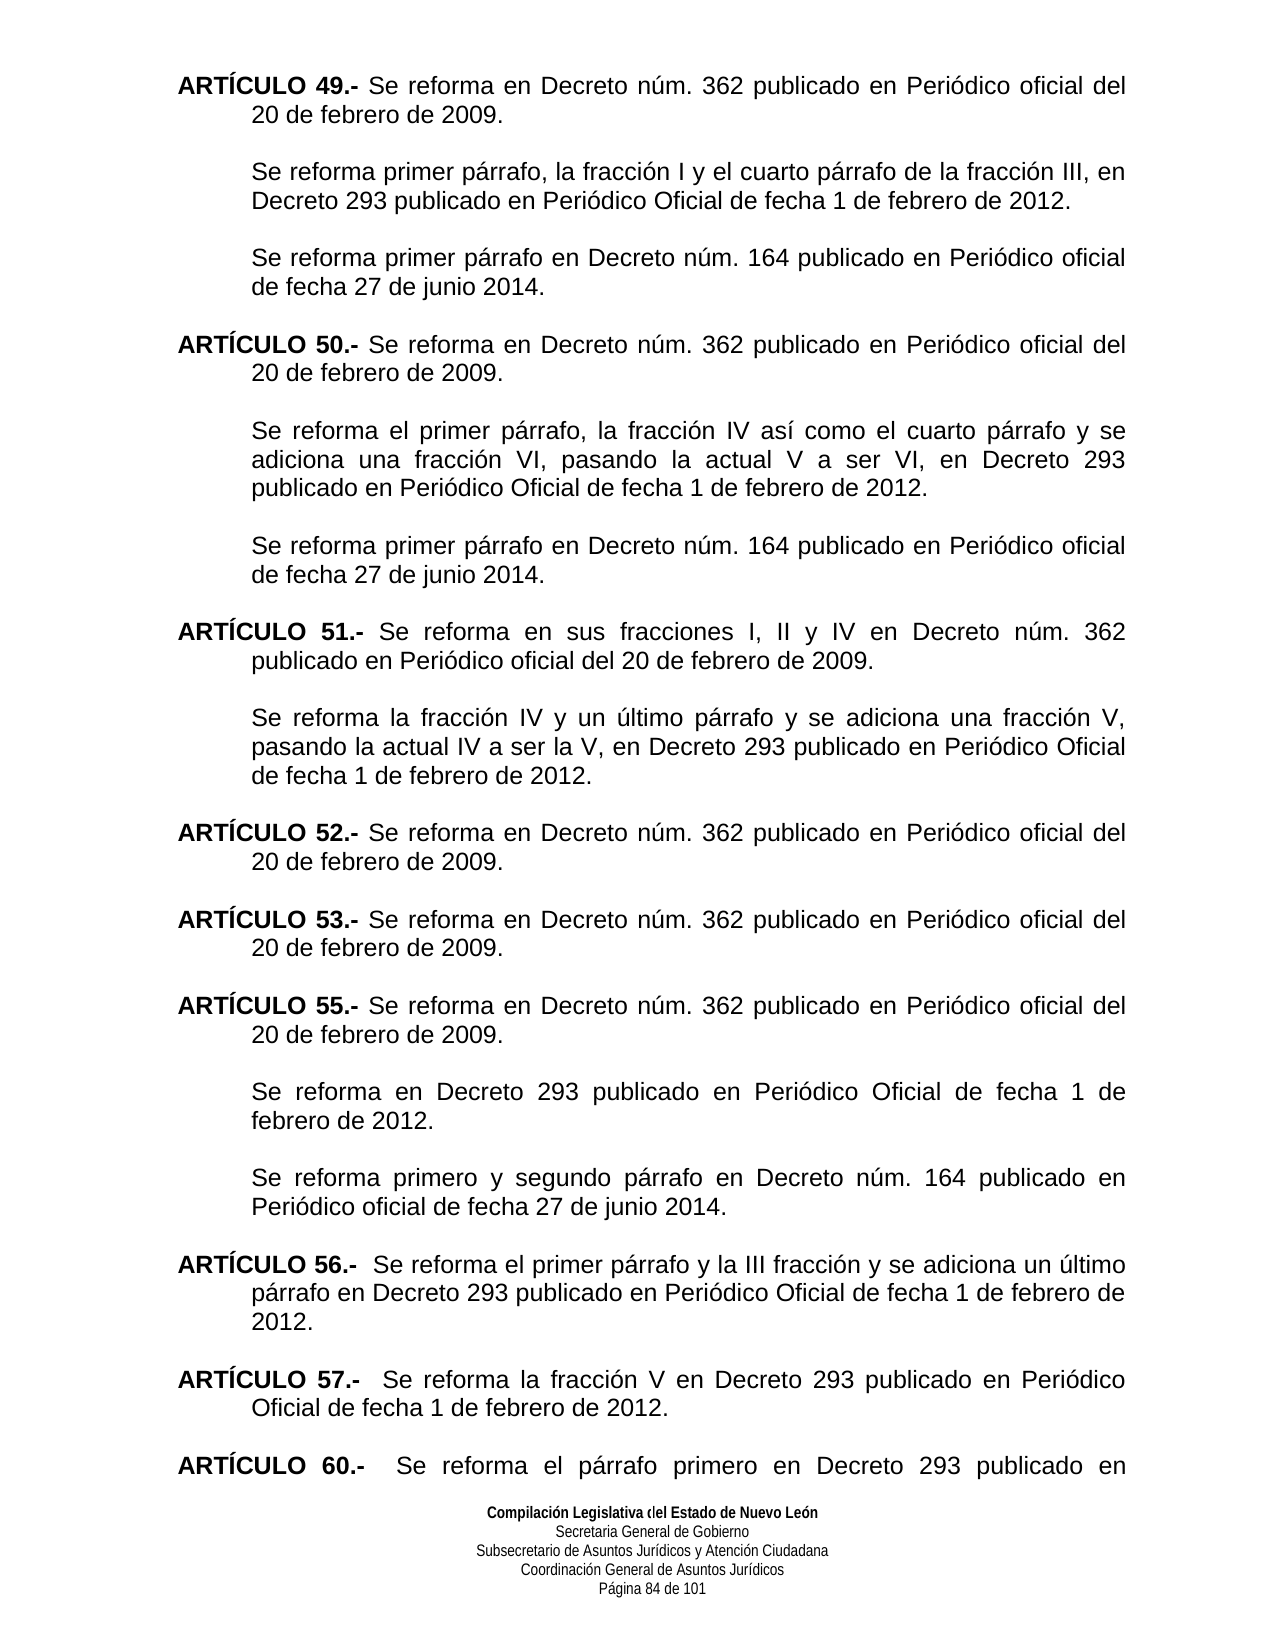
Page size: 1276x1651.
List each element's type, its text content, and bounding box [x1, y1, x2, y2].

text Se reforma primer párrafo en Decreto núm. 164 publicado en Periódico oficial de fecha 27 de junio 2014. [251, 243, 1127, 301]
text ARTÍCULO 52.- Se reforma en Decreto núm. 362 publicado en Periódico oficial del 20 de febrero de 2009. [177, 818, 1127, 876]
text ARTÍCULO 50.- Se reforma en Decreto núm. 362 publicado en Periódico oficial del 20 de febrero de 2009. [177, 329, 1127, 387]
text ARTÍCULO 60.- Se reforma el párrafo primero en Decreto 293 publicado en [177, 1451, 1127, 1479]
text ARTÍCULO 49.- Se reforma en Decreto núm. 362 publicado en Periódico oficial del 20 de febrero de 2009. [177, 71, 1127, 128]
text ARTÍCULO 57.- Se reforma la fracción V en Decreto 293 publicado en Periódico Oficial de fecha 1 de febrero de 2012. [177, 1364, 1127, 1422]
text Se reforma primer párrafo en Decreto núm. 164 publicado en Periódico oficial de fecha 27 de junio 2014. [251, 531, 1127, 588]
text Se reforma la fracción IV y un último párrafo y se adiciona una fracción V, pasando la actual IV a ser la V, en Decreto 293 publicado en Periódico Oficial de fecha 1 de febrero de 2012. [251, 703, 1127, 789]
text Se reforma primer párrafo, la fracción I y el cuarto párrafo de la fracción III, en Decreto 293 publicado en Periódico Oficial de fecha 1 de febrero de 2012. [251, 157, 1127, 214]
text ARTÍCULO 55.- Se reforma en Decreto núm. 362 publicado en Periódico oficial del 20 de febrero de 2009. [177, 991, 1127, 1048]
text ARTÍCULO 56.- Se reforma el primer párrafo y la III fracción y se adiciona un último párrafo en Decreto 293 publicado en Periódico Oficial de fecha 1 de febrero de 2012. [177, 1249, 1127, 1336]
text Se reforma primero y segundo párrafo en Decreto núm. 164 publicado en Periódico oficial de fecha 27 de junio 2014. [251, 1163, 1127, 1221]
text ARTÍCULO 53.- Se reforma en Decreto núm. 362 publicado en Periódico oficial del 20 de febrero de 2009. [177, 904, 1127, 962]
text Se reforma en Decreto 293 publicado en Periódico Oficial de fecha 1 de febrero de 2012. [251, 1077, 1127, 1134]
text ARTÍCULO 51.- Se reforma en sus fracciones I, II y IV en Decreto núm. 362 publicado en Periódico oficial del 20 de febrero de 2009. [177, 617, 1127, 674]
text Se reforma el primer párrafo, la fracción IV así como el cuarto párrafo y se adiciona una fracción VI, pasando la actual V a ser VI, en Decreto 293 publicado en Periódico Oficial de fecha 1 de febrero de 2012. [251, 416, 1127, 502]
